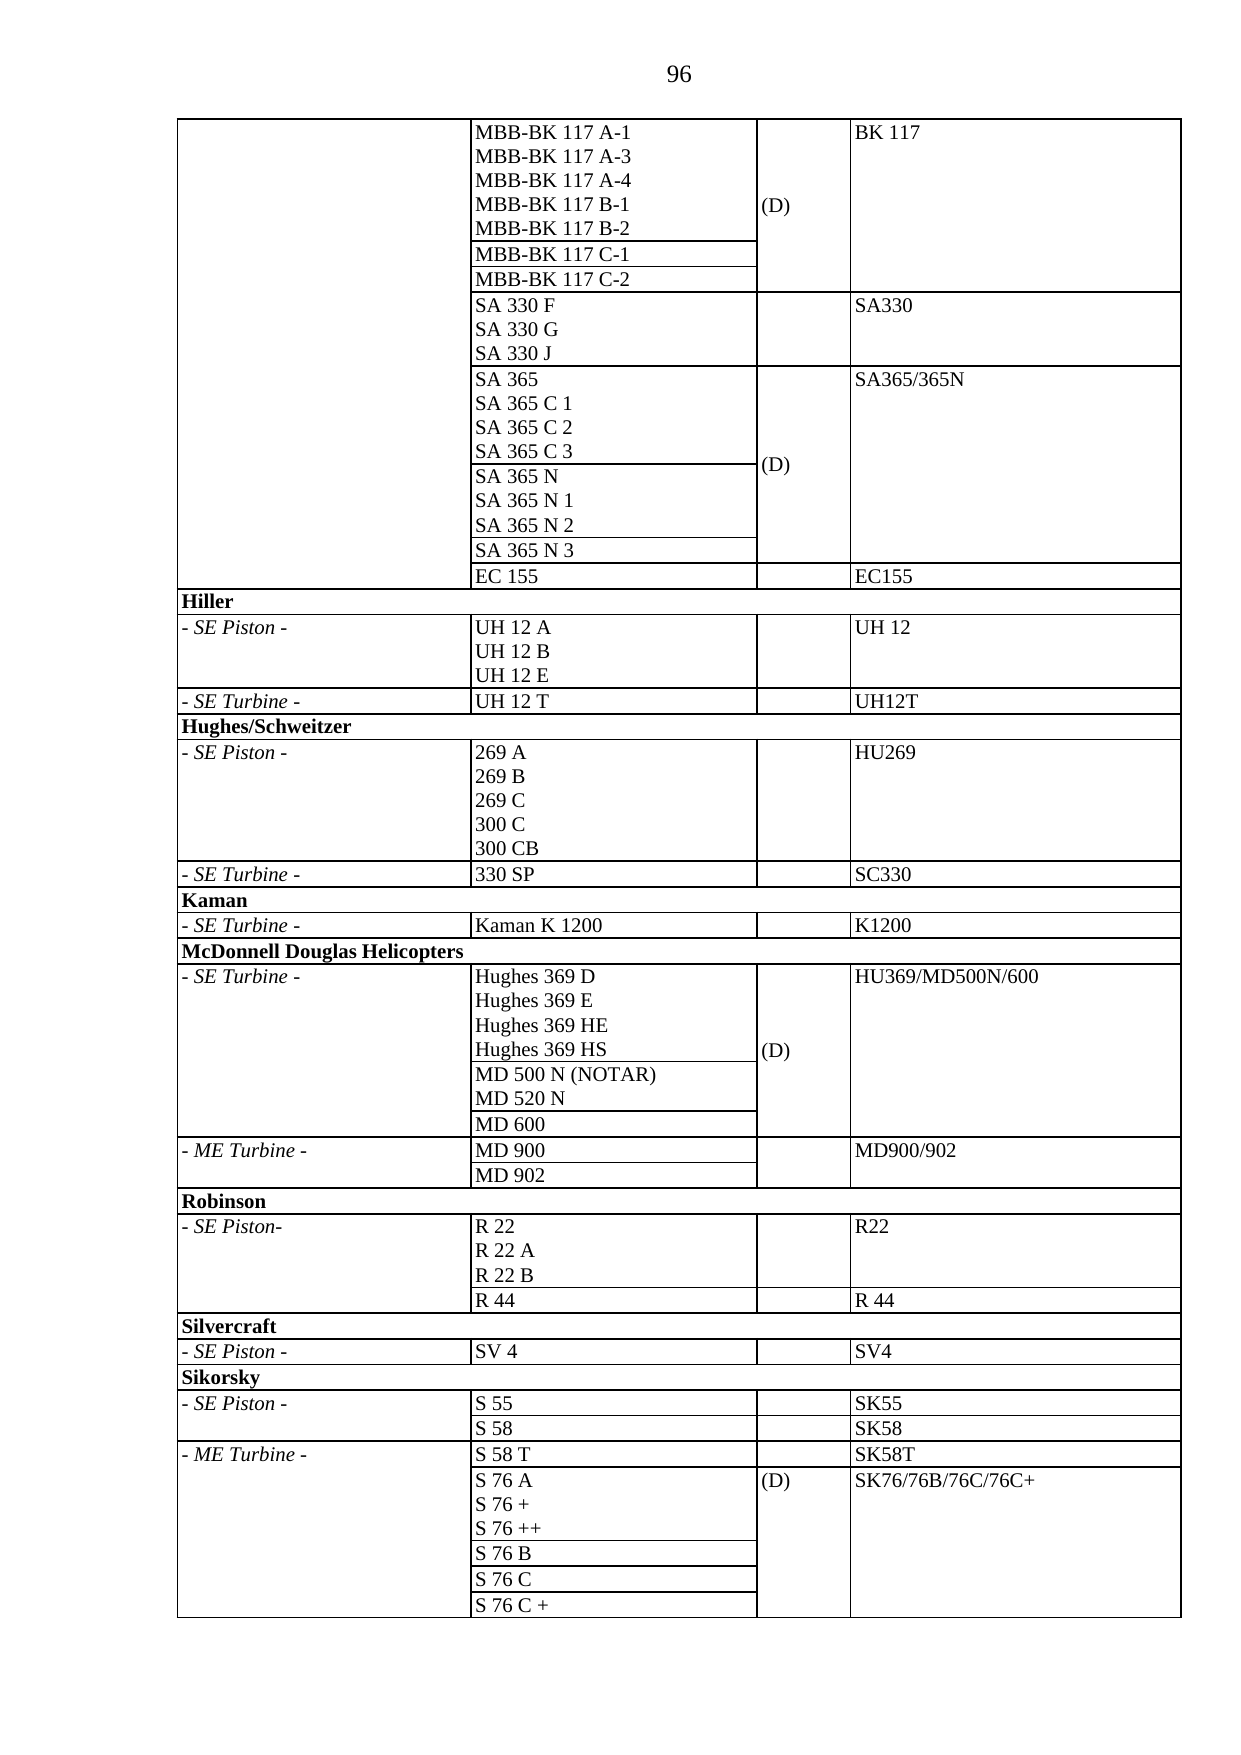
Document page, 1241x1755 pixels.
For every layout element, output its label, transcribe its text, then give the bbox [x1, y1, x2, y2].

table_cell - SE Turbine - [178, 965, 470, 1136]
table_cell - SE Piston - [178, 1391, 470, 1440]
table_cell - ME Turbine - [178, 1442, 470, 1617]
table_cell R22 [851, 1215, 1180, 1287]
table_cell [846, 1288, 850, 1312]
table_cell (D) [758, 367, 850, 562]
table_cell UH 12 [851, 615, 1180, 687]
table_cell [758, 1215, 850, 1287]
table_cell [846, 913, 850, 937]
table_cell (D) [758, 1468, 850, 1617]
table_cell - SE Piston- [178, 1215, 470, 1312]
table_cell SA365/365N [851, 367, 1180, 562]
table_cell BK 117 [851, 120, 1180, 291]
table_cell SK76/76B/76C/76C+ [851, 1468, 1180, 1617]
table_cell [846, 1416, 850, 1440]
table_cell [758, 615, 850, 687]
table_cell MD900/902 [851, 1138, 1180, 1187]
table_cell - SE Piston - [178, 615, 470, 687]
table_cell [758, 1138, 850, 1187]
table_cell [846, 1442, 850, 1466]
table_cell [846, 1340, 850, 1363]
table_cell [846, 862, 850, 886]
table_cell - SE Piston - [178, 740, 470, 860]
table_cell [178, 120, 470, 588]
table_cell [758, 740, 850, 860]
table_cell HU369/MD500N/600 [851, 965, 1180, 1136]
table_cell (D) [758, 965, 850, 1136]
table_cell [846, 689, 850, 713]
table_cell HU269 [851, 740, 1180, 860]
table_cell [846, 1391, 850, 1415]
table_cell [758, 293, 850, 365]
table_cell SA330 [851, 293, 1180, 365]
table_cell - ME Turbine - [178, 1138, 470, 1187]
table_cell [846, 564, 850, 588]
table_cell (D) [758, 120, 850, 291]
